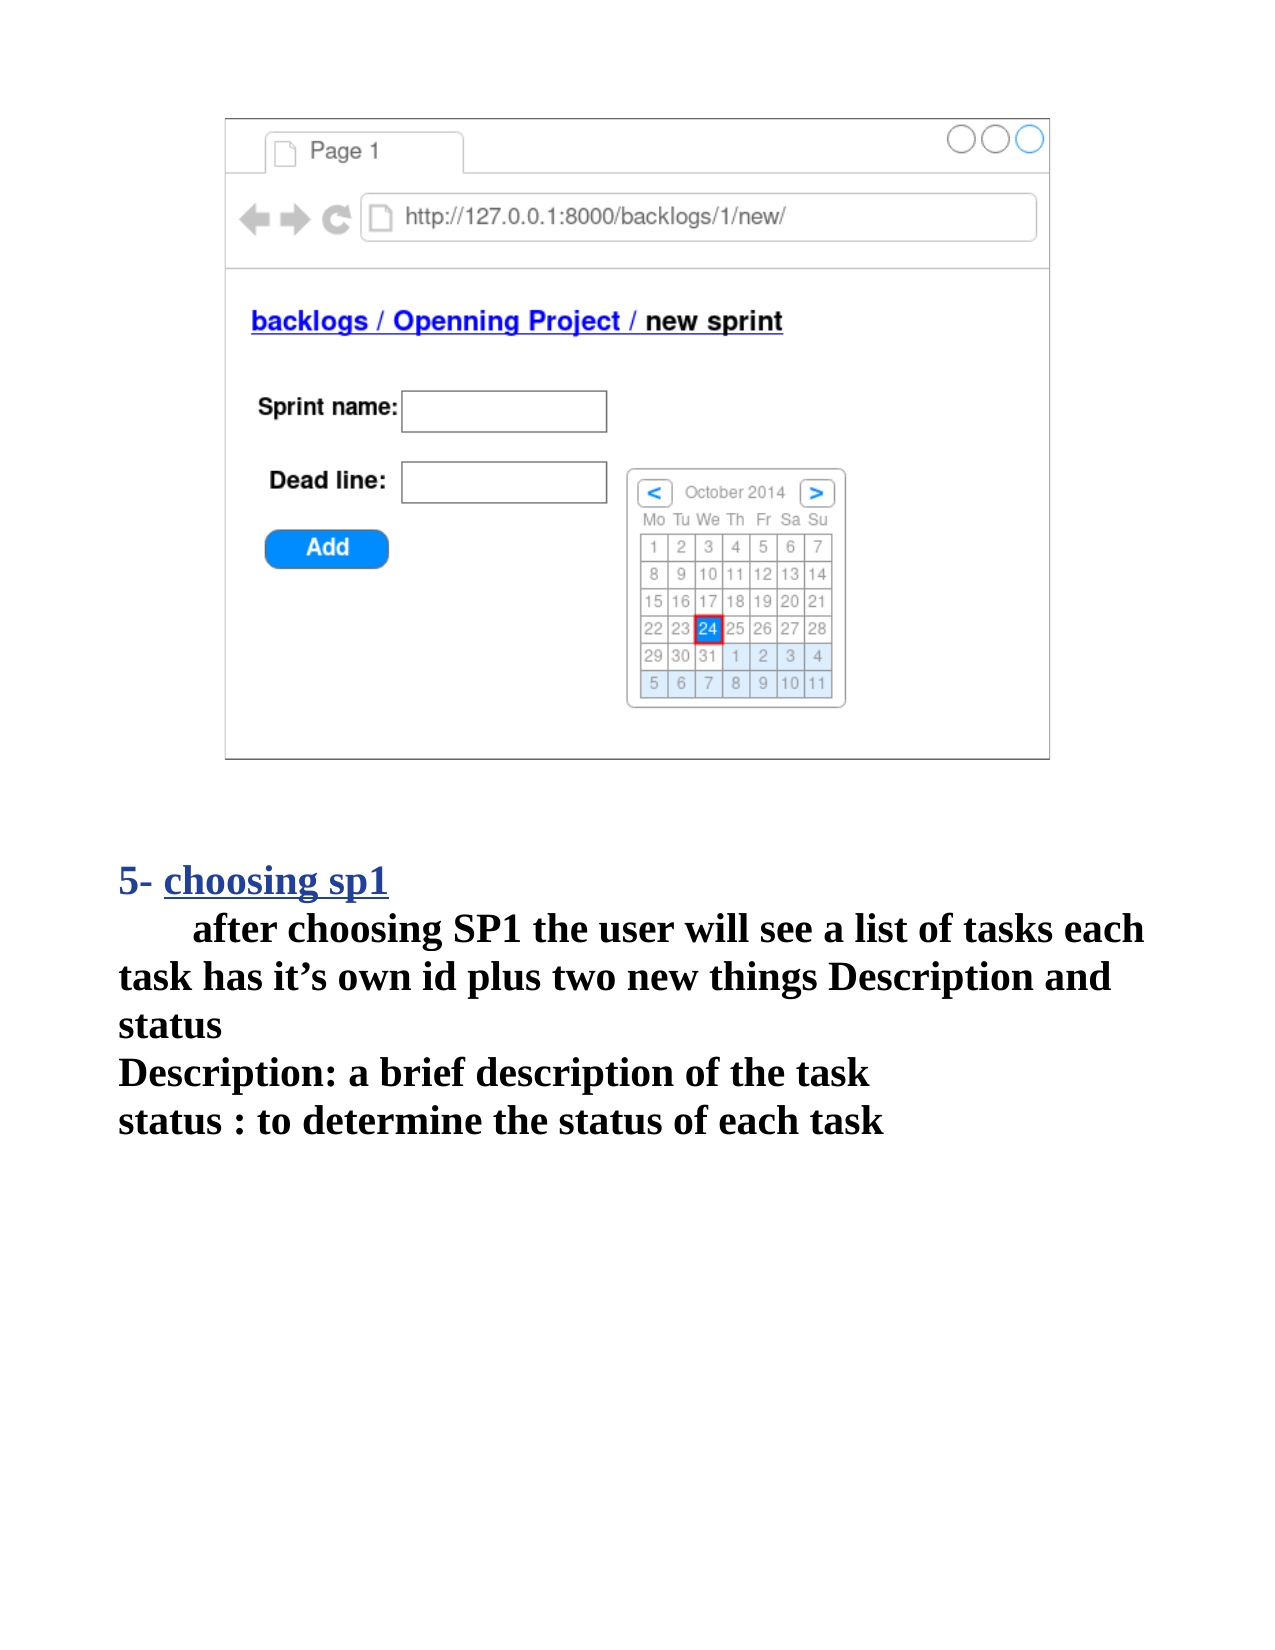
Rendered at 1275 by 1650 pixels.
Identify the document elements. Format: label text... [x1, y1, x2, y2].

text status : to determine the status of each task [118, 1095, 1157, 1143]
text 5- choosing sp1 [118, 856, 1157, 903]
text after choosing SP1 the user will see a list of tasks each task has it’s own id plus two new things Description and status [118, 903, 1157, 1047]
picture [224, 118, 1051, 760]
text Description: a brief description of the task [118, 1047, 1157, 1095]
